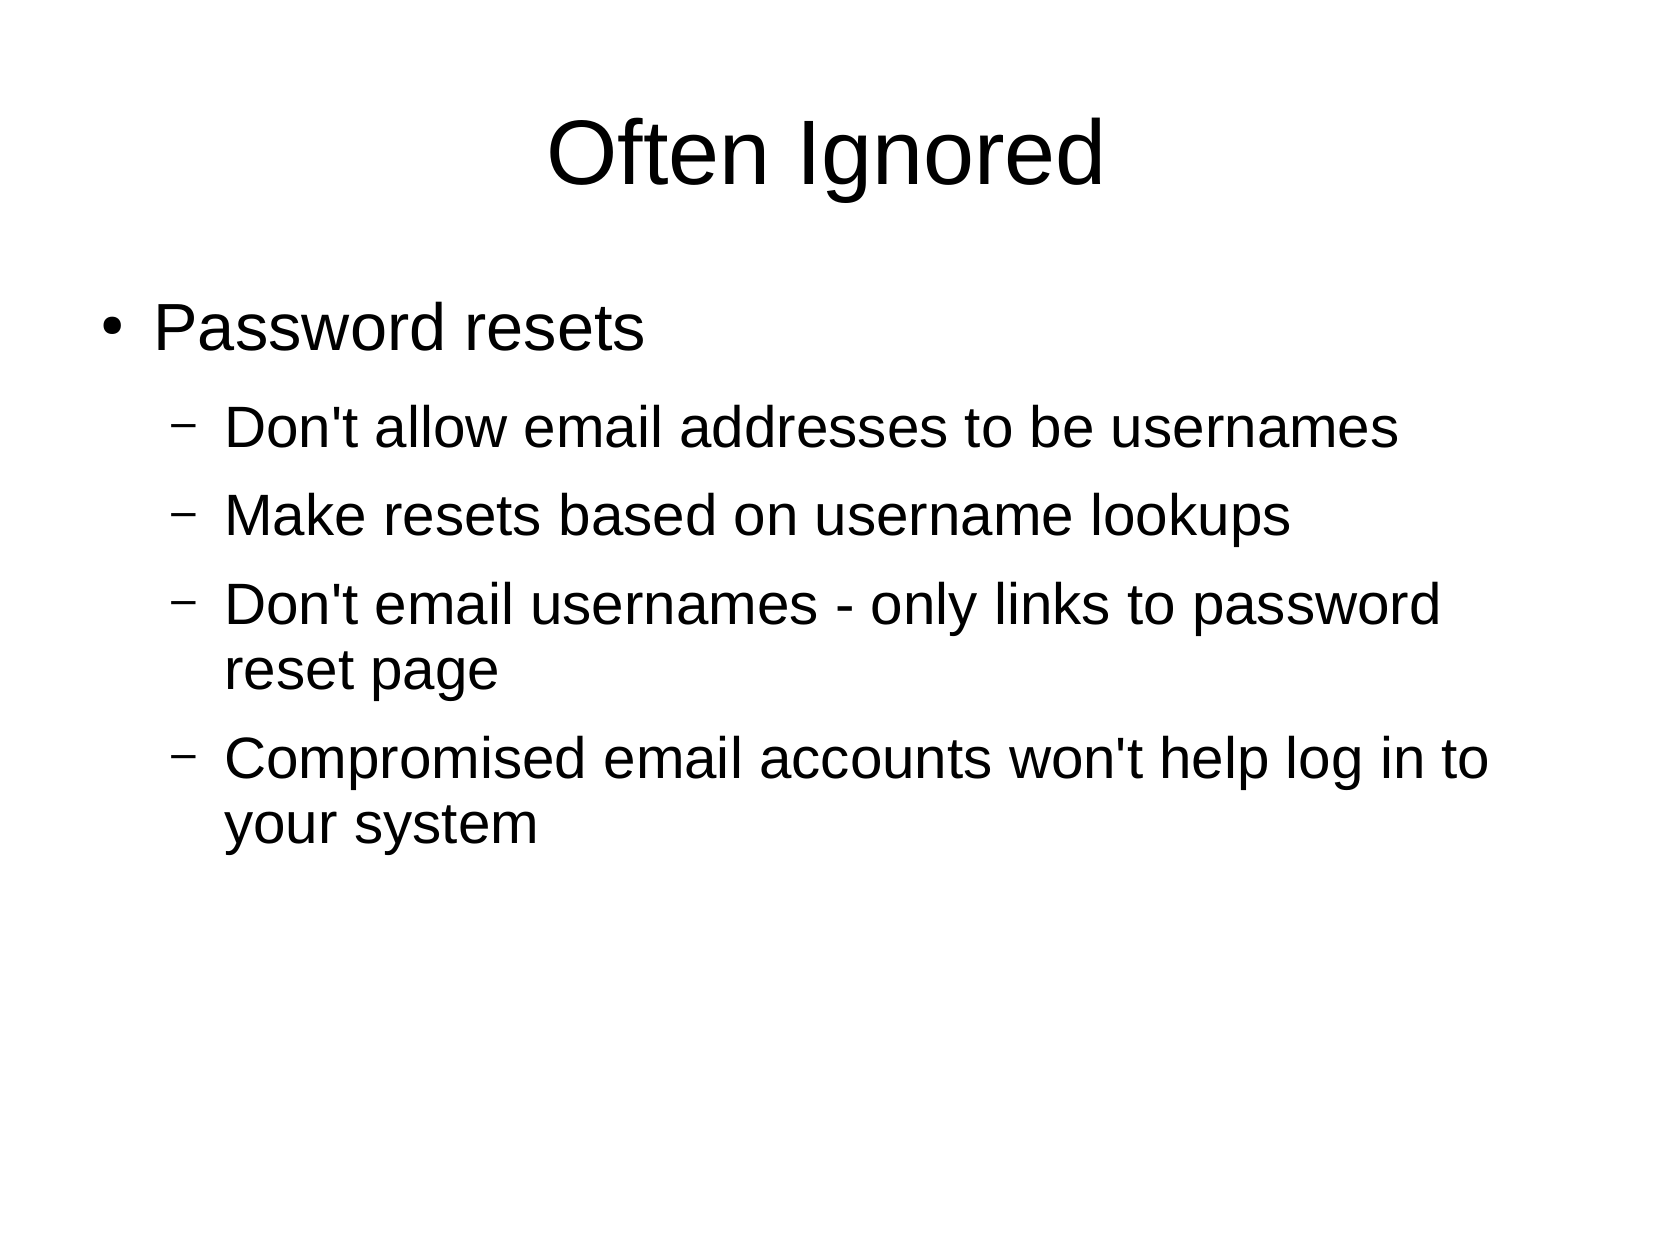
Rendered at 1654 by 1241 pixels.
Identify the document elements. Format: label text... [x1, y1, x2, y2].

title Often Ignored [82, 49, 1571, 257]
list Password resets Don't allow email addresses to be usernames Make resets based on username lookups Don't email usernames - only links to password reset page Compromised email accounts won't help log in to your system [82, 290, 1538, 1205]
